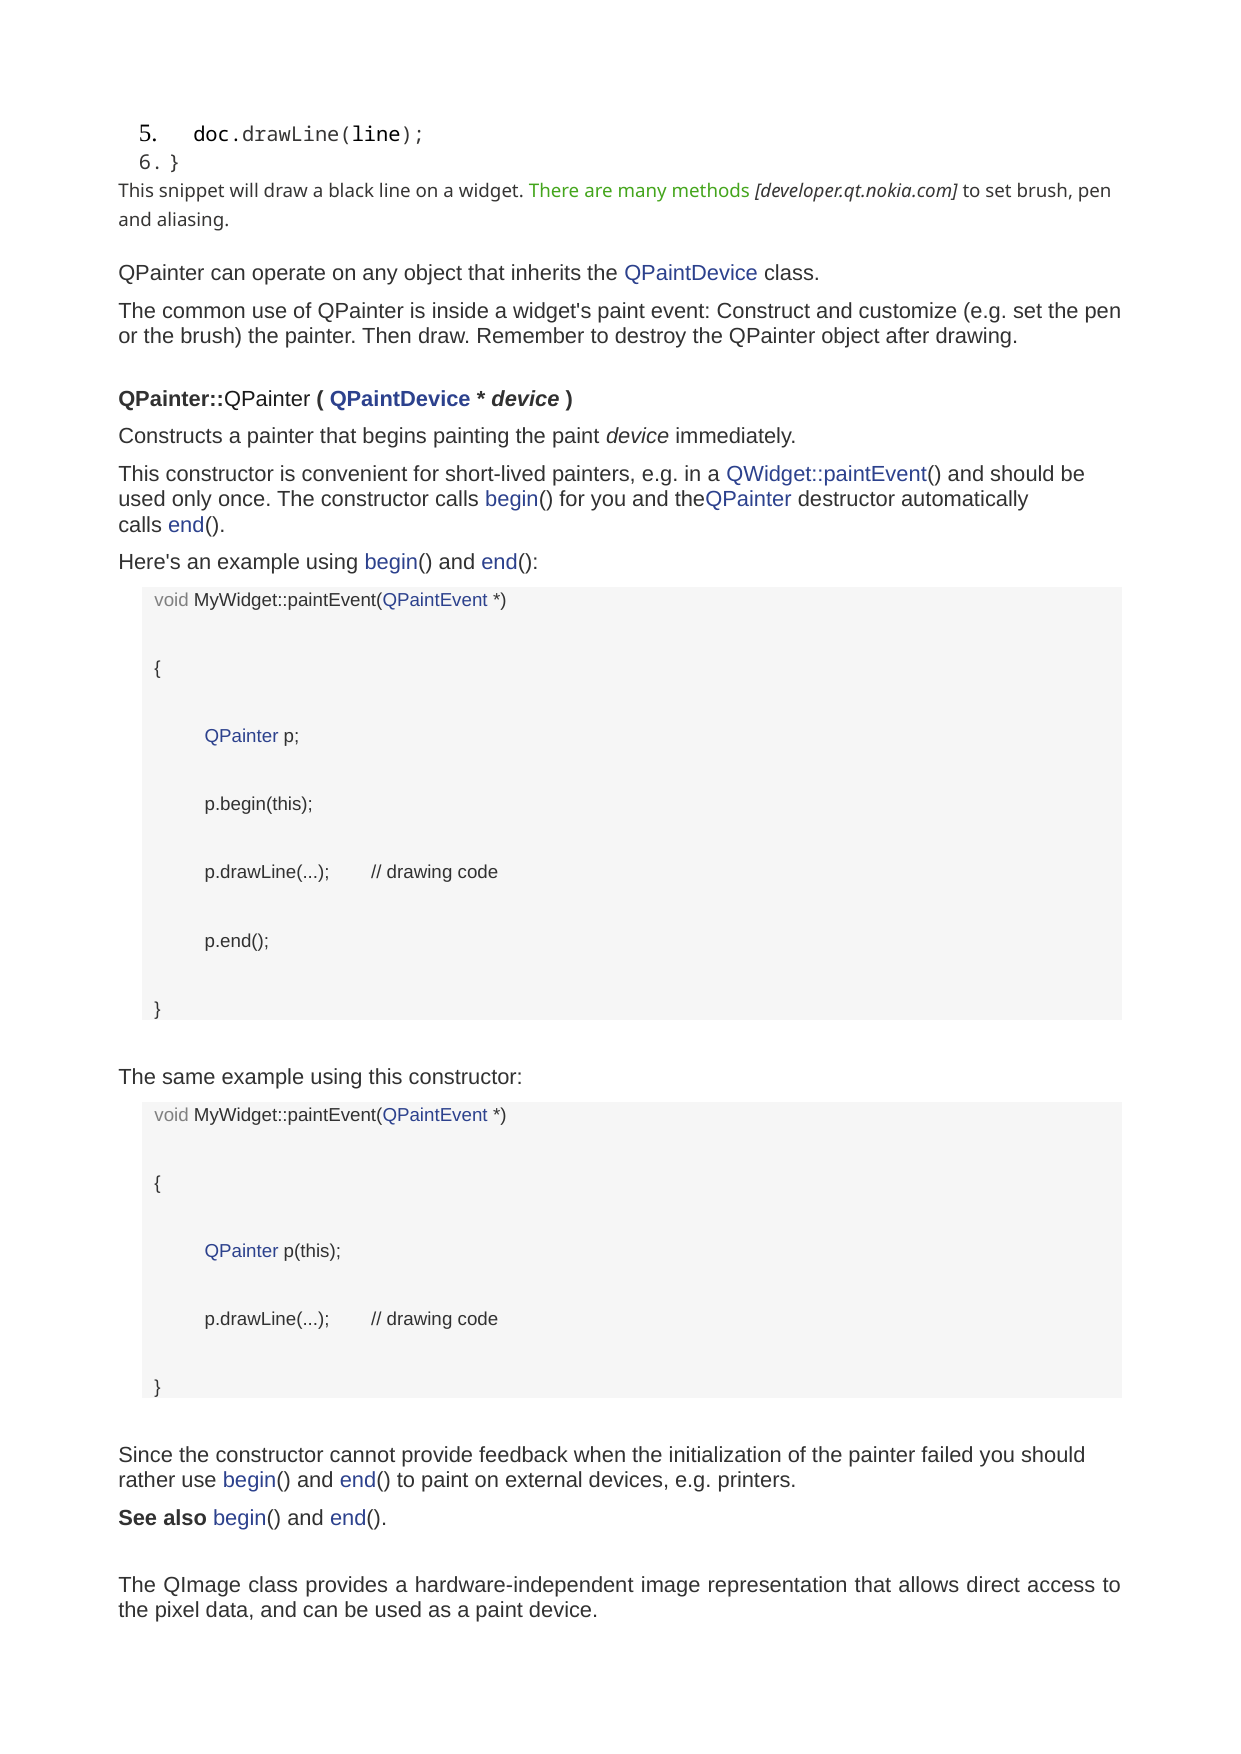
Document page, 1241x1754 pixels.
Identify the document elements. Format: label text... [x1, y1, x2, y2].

text { [142, 1170, 1122, 1194]
text { [142, 655, 1122, 679]
text Constructs a painter that begins painting the paint device immediately. [118, 423, 1122, 449]
text See also begin() and end(). [118, 1505, 1122, 1530]
text Here's an example using begin() and end(): [118, 549, 1122, 574]
list doc.drawLine(line); [168, 118, 1122, 147]
text QPainter p; [142, 723, 1122, 747]
text } [142, 1374, 1122, 1398]
text p.drawLine(...); // drawing code [142, 859, 1122, 884]
text QPainter can operate on any object that inherits the QPaintDevice class. [118, 260, 1122, 285]
text This constructor is convenient for short-lived painters, e.g. in a QWidget::paintEvent() and should be used only once. The constructor calls begin() for you and theQPainter destructor automatically calls end(). [118, 461, 1122, 537]
text The QImage class provides a hardware-independent image representation that allows direct access to the pixel data, and can be used as a paint device. [118, 1572, 1122, 1622]
text The same example using this constructor: [118, 1064, 1122, 1089]
text void MyWidget::paintEvent(QPaintEvent *) [142, 587, 1122, 611]
text } [142, 996, 1122, 1020]
text The common use of QPainter is inside a widget's paint event: Construct and customize (e.g. set the pen or the brush) the painter. Then draw. Remember to destroy the QPainter object after drawing. [118, 298, 1122, 348]
text p.end(); [142, 928, 1122, 952]
subtitle QPainter::QPainter ( QPaintDevice * device ) [118, 386, 1122, 411]
text QPainter p(this); [142, 1238, 1122, 1262]
text p.begin(this); [142, 791, 1122, 816]
list } [168, 147, 1122, 175]
text p.drawLine(...); // drawing code [142, 1306, 1122, 1330]
text This snippet will draw a black line on a widget. There are many methods [developer.qt.nokia.com] to set brush, pen and aliasing. [118, 175, 1122, 231]
text void MyWidget::paintEvent(QPaintEvent *) [142, 1102, 1122, 1126]
text Since the constructor cannot provide feedback when the initialization of the painter failed you should rather use begin() and end() to paint on external devices, e.g. printers. [118, 1442, 1122, 1493]
